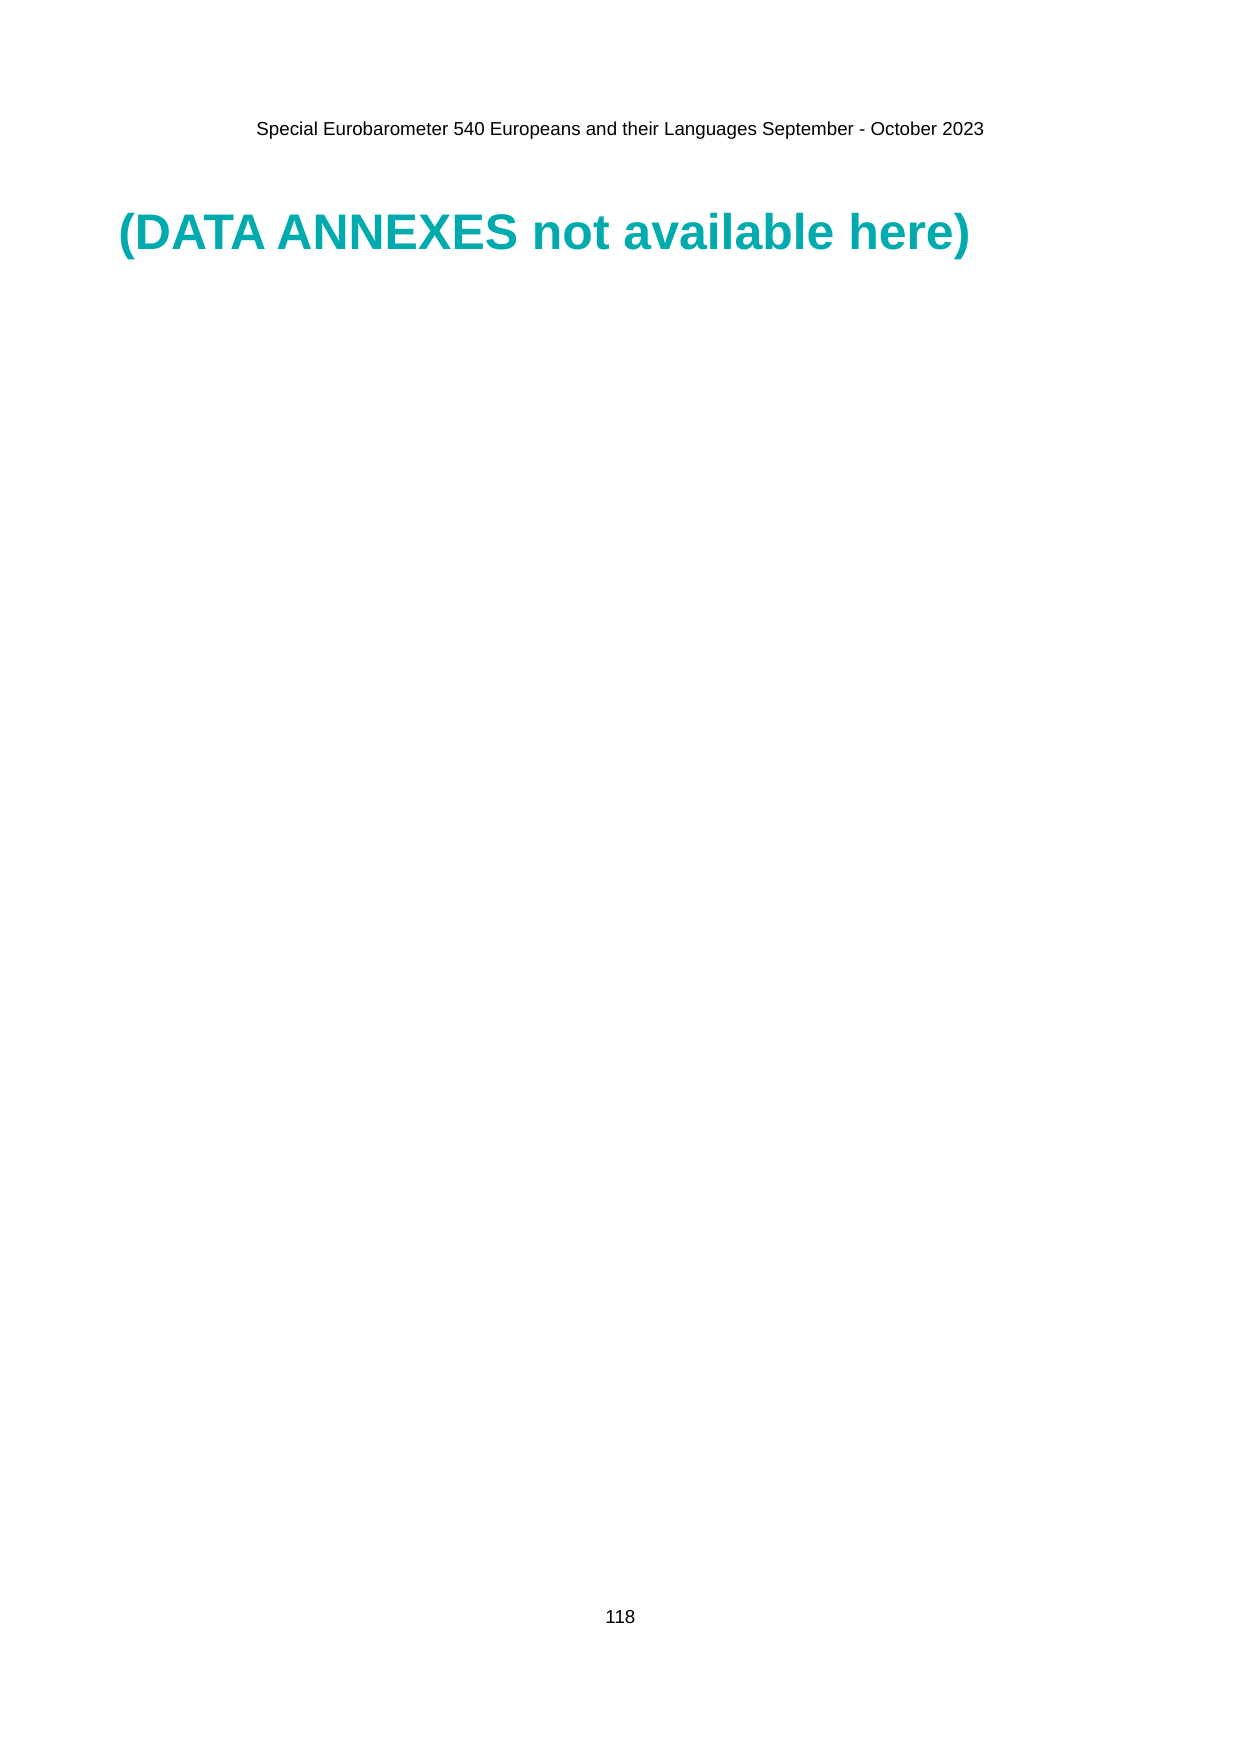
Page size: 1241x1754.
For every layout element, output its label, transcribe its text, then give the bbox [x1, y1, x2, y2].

subtitle (DATA ANNEXES not available here) [118, 202, 1122, 259]
